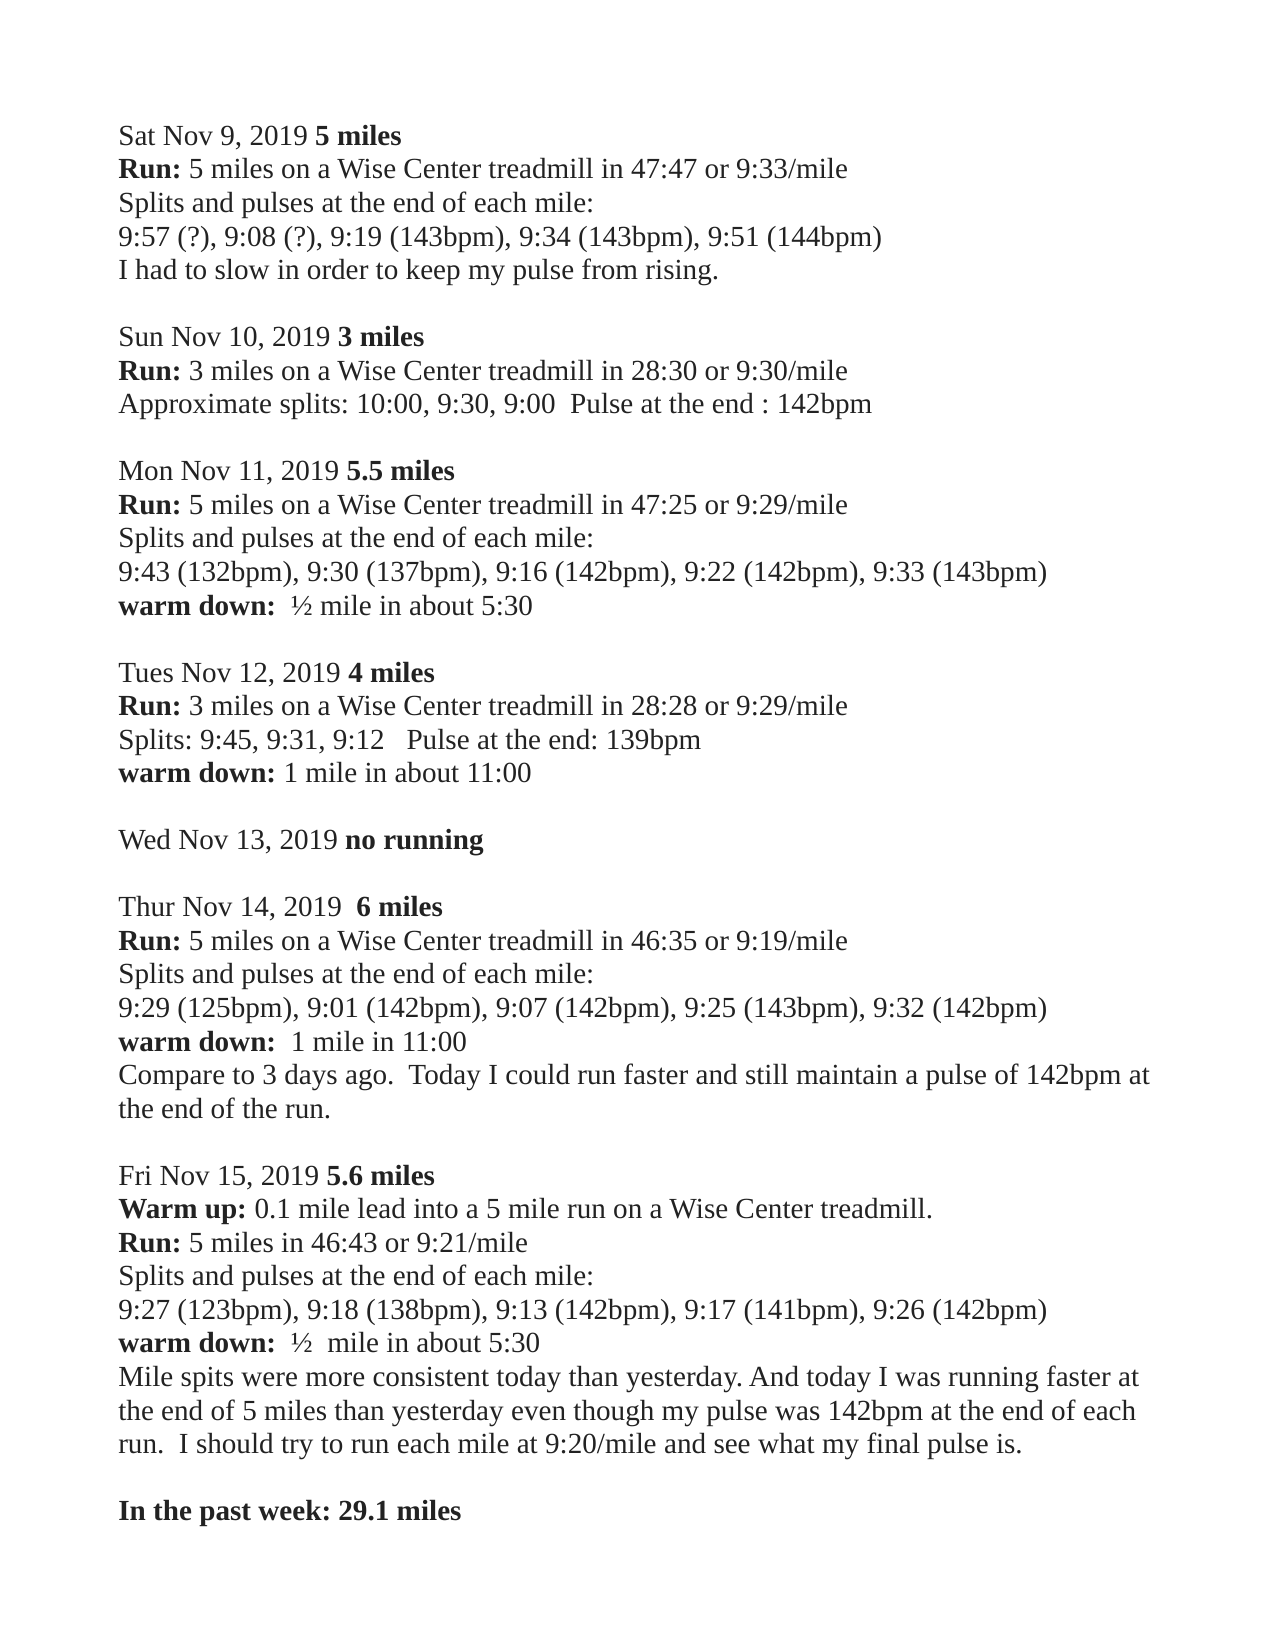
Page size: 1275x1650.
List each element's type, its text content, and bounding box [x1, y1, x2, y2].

text Splits and pulses at the end of each mile: [118, 521, 1161, 554]
text 9:27 (123bpm), 9:18 (138bpm), 9:13 (142bpm), 9:17 (141bpm), 9:26 (142bpm) [118, 1292, 1161, 1326]
text warm down: ½ mile in about 5:30 [118, 588, 1161, 621]
text Wed Nov 13, 2019 no running [118, 822, 1161, 856]
text 9:43 (132bpm), 9:30 (137bpm), 9:16 (142bpm), 9:22 (142bpm), 9:33 (143bpm) [118, 554, 1161, 588]
text 9:29 (125bpm), 9:01 (142bpm), 9:07 (142bpm), 9:25 (143bpm), 9:32 (142bpm) [118, 990, 1161, 1024]
text In the past week: 29.1 miles [118, 1493, 1161, 1527]
text Sat Nov 9, 2019 5 miles [118, 118, 1161, 152]
text Splits: 9:45, 9:31, 9:12 Pulse at the end: 139bpm [118, 722, 1161, 755]
text 9:57 (?), 9:08 (?), 9:19 (143bpm), 9:34 (143bpm), 9:51 (144bpm) [118, 219, 1161, 252]
text Fri Nov 15, 2019 5.6 miles [118, 1158, 1161, 1191]
text warm down: 1 mile in 11:00 [118, 1024, 1161, 1057]
text Run: 5 miles on a Wise Center treadmill in 47:25 or 9:29/mile [118, 487, 1161, 521]
text Run: 3 miles on a Wise Center treadmill in 28:30 or 9:30/mile [118, 353, 1161, 386]
text Tues Nov 12, 2019 4 miles [118, 655, 1161, 688]
text warm down: ½ mile in about 5:30 [118, 1326, 1161, 1359]
text Run: 5 miles on a Wise Center treadmill in 47:47 or 9:33/mile [118, 152, 1161, 185]
text Run: 5 miles on a Wise Center treadmill in 46:35 or 9:19/mile [118, 923, 1161, 957]
text Splits and pulses at the end of each mile: [118, 185, 1161, 219]
text I had to slow in order to keep my pulse from rising. [118, 252, 1161, 286]
text Splits and pulses at the end of each mile: [118, 1258, 1161, 1292]
text Run: 5 miles in 46:43 or 9:21/mile [118, 1225, 1161, 1258]
text Splits and pulses at the end of each mile: [118, 957, 1161, 990]
text Mile spits were more consistent today than yesterday. And today I was running faster at the end of 5 miles than yesterday even though my pulse was 142bpm at the end of each run. I should try to run each mile at 9:20/mile and see what my final pulse is. [118, 1359, 1161, 1460]
text Warm up: 0.1 mile lead into a 5 mile run on a Wise Center treadmill. [118, 1191, 1161, 1225]
text Approximate splits: 10:00, 9:30, 9:00 Pulse at the end : 142bpm [118, 386, 1161, 420]
text Mon Nov 11, 2019 5.5 miles [118, 453, 1161, 487]
text Thur Nov 14, 2019 6 miles [118, 889, 1161, 923]
text warm down: 1 mile in about 11:00 [118, 755, 1161, 789]
text Sun Nov 10, 2019 3 miles [118, 319, 1161, 353]
text Run: 3 miles on a Wise Center treadmill in 28:28 or 9:29/mile [118, 688, 1161, 722]
text Compare to 3 days ago. Today I could run faster and still maintain a pulse of 142bpm at the end of the run. [118, 1057, 1161, 1124]
